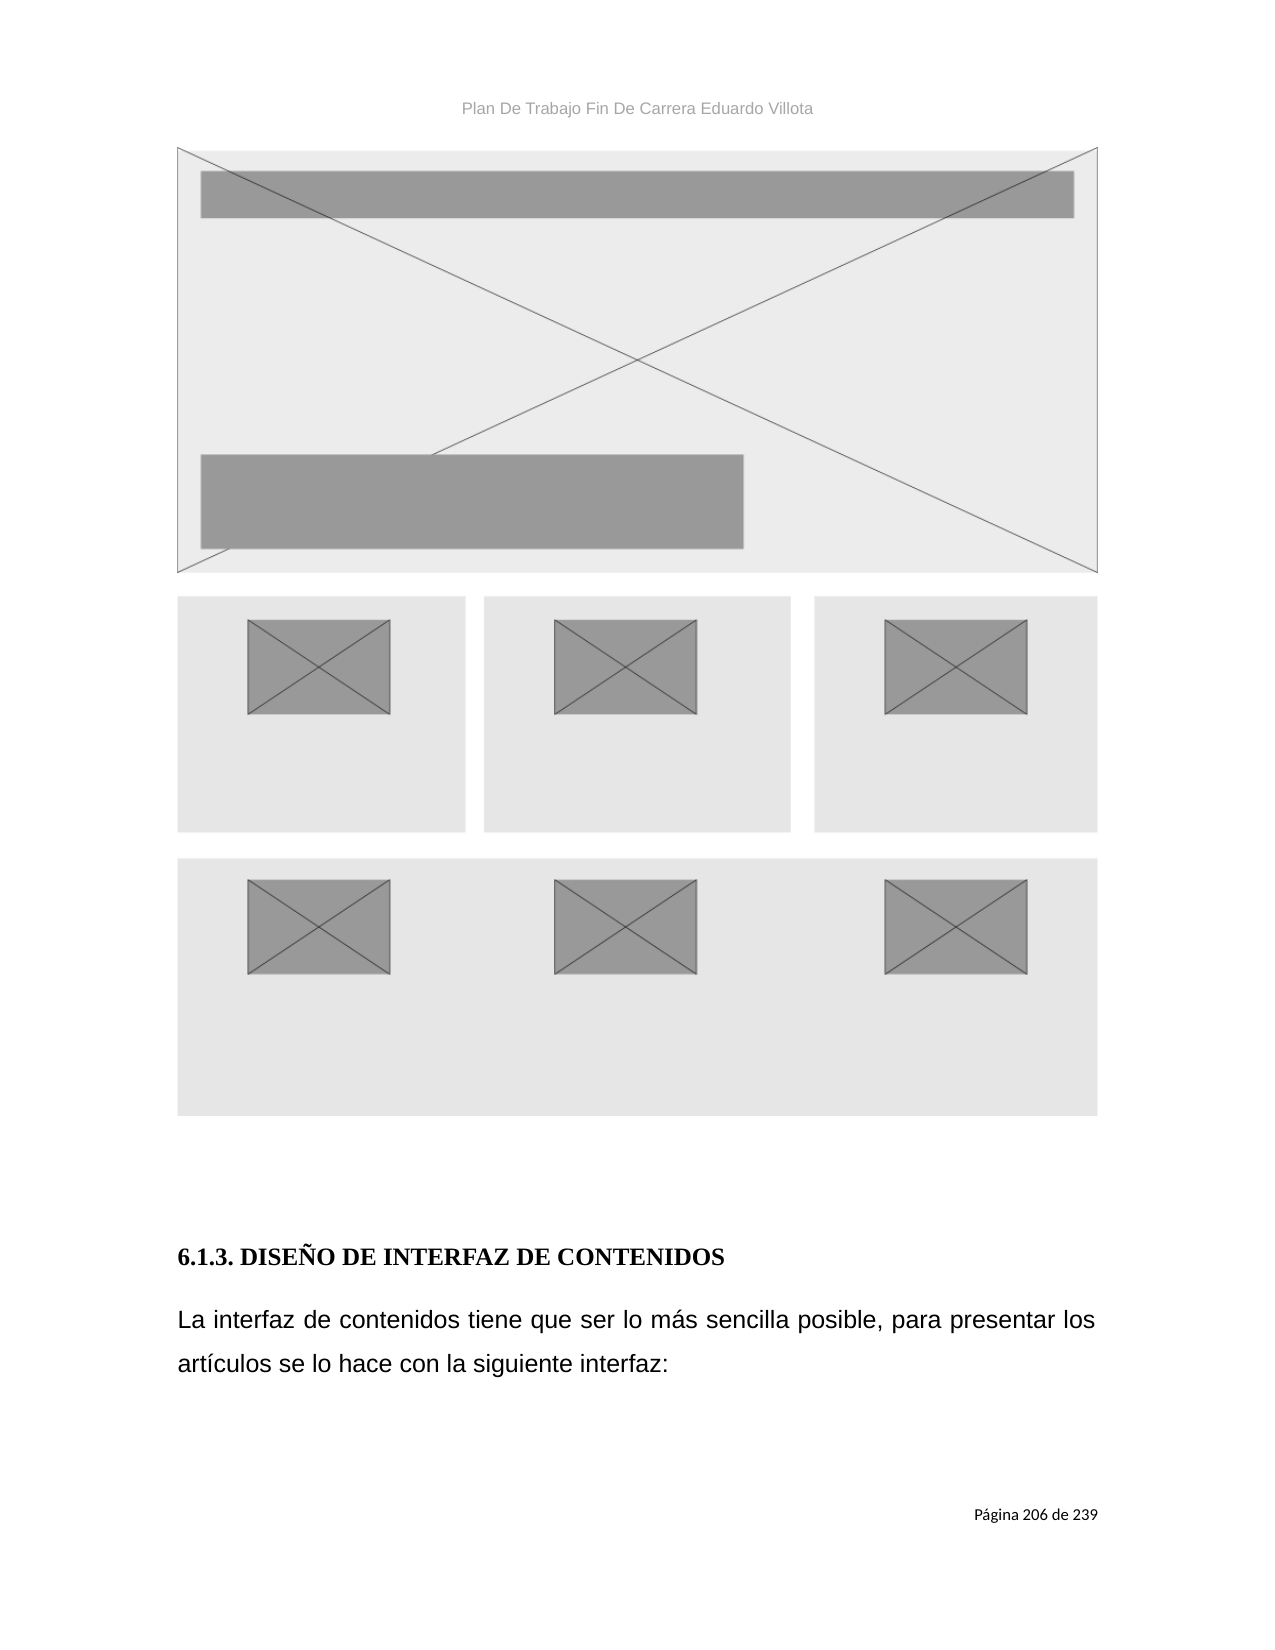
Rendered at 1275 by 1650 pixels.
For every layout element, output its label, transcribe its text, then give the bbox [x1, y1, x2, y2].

picture [177, 147, 1098, 1116]
text 6.1.3. DISEÑO DE INTERFAZ DE CONTENIDOS [177, 1242, 1098, 1270]
text La interfaz de contenidos tiene que ser lo más sencilla posible, para presentar los artículos se lo hace con la siguiente interfaz: [177, 1306, 1098, 1377]
